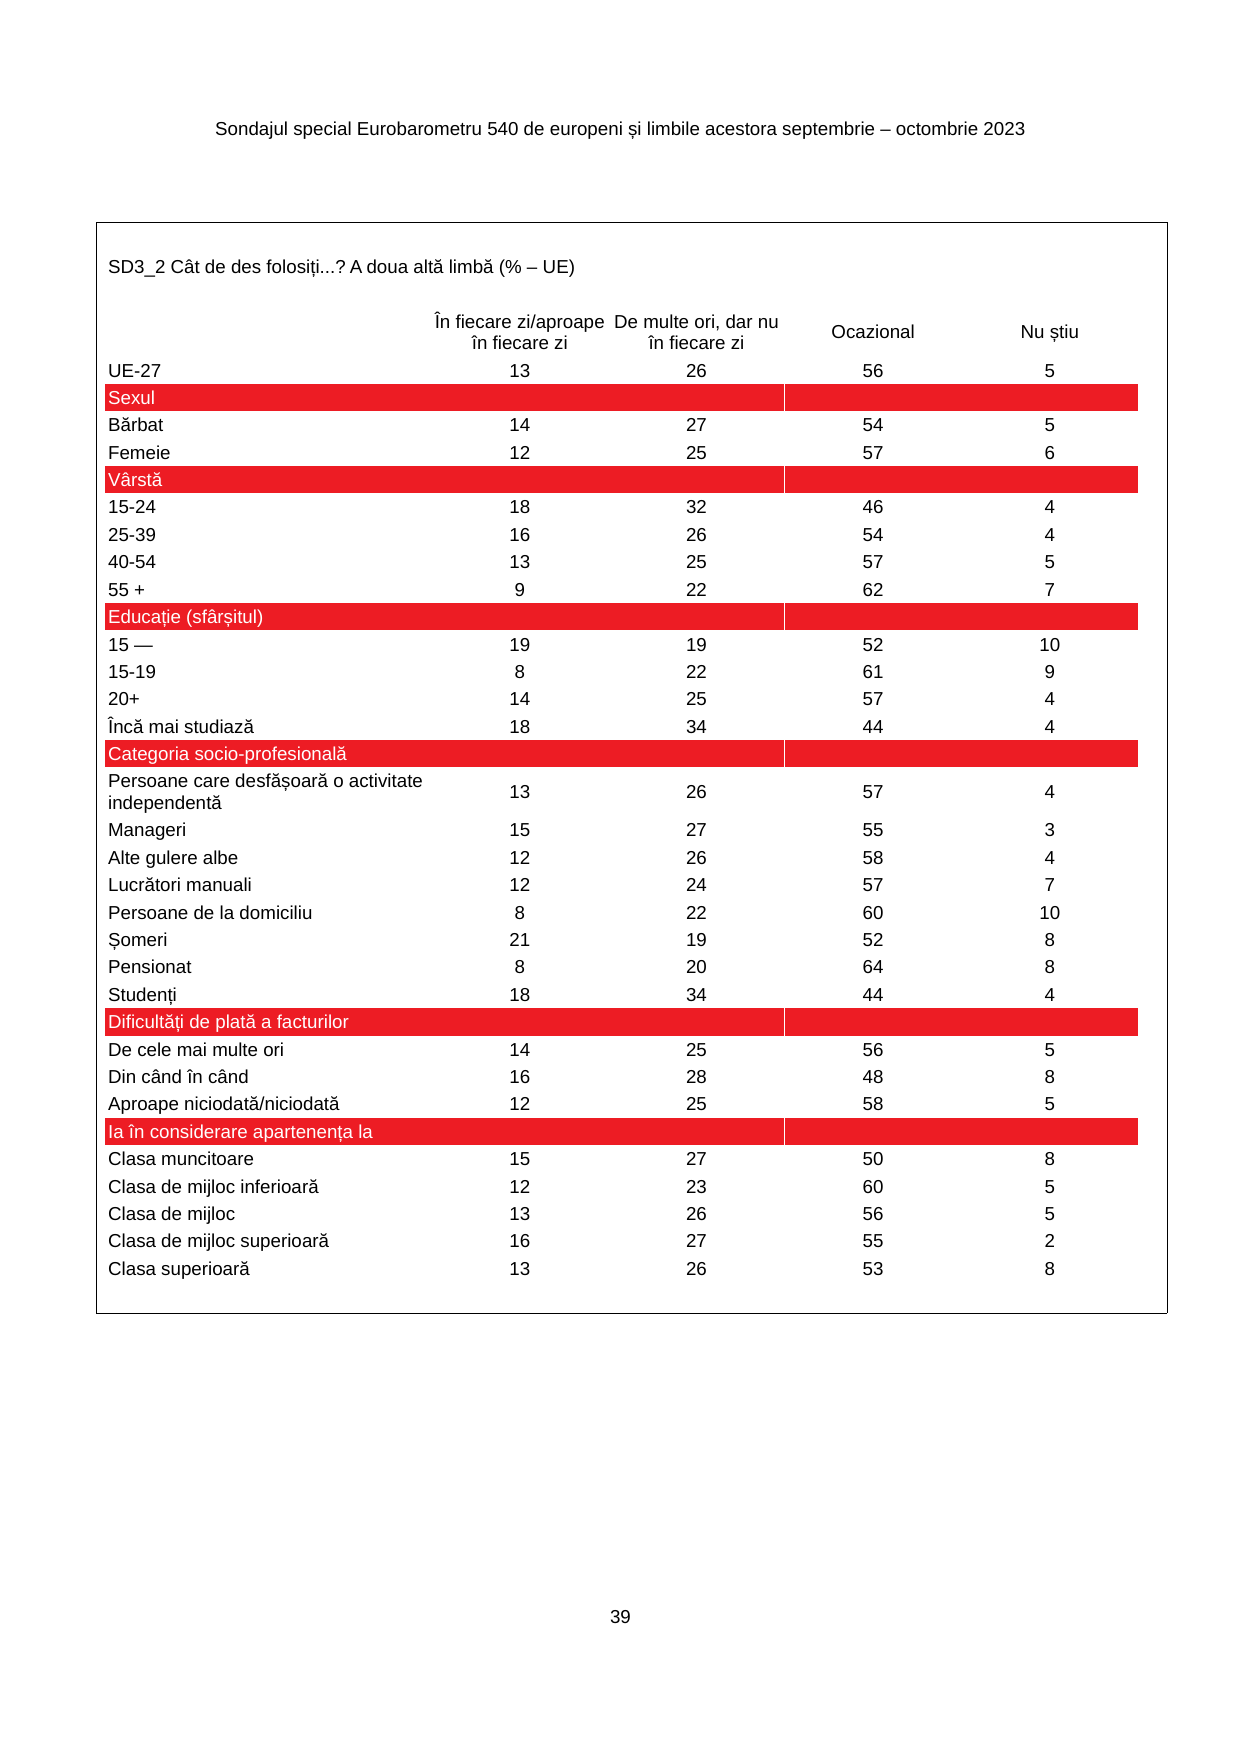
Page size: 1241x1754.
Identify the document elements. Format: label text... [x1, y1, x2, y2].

table_cell 5 [961, 1200, 1138, 1227]
table_cell 44 [785, 981, 961, 1008]
table_cell Sexul [105, 384, 431, 411]
table_cell 13 [431, 768, 608, 816]
table_cell 27 [608, 816, 784, 844]
table_cell 12 [431, 844, 608, 871]
table_cell 62 [785, 576, 961, 603]
table_cell 56 [785, 356, 961, 384]
table_cell [785, 466, 961, 493]
table_cell [961, 280, 1138, 307]
table_cell 6 [961, 439, 1138, 466]
table_cell [961, 1118, 1138, 1145]
table_cell [431, 1008, 608, 1036]
table_cell Femeie [105, 439, 431, 466]
table_cell 16 [431, 1227, 608, 1255]
table_cell 26 [608, 1255, 784, 1282]
table_cell 7 [961, 576, 1138, 603]
table_cell 52 [785, 630, 961, 658]
table_cell Categoria socio-profesională [105, 740, 431, 767]
table_cell Aproape niciodată/niciodată [105, 1090, 431, 1118]
table_cell De cele mai multe ori [105, 1036, 431, 1063]
table_cell 4 [961, 844, 1138, 871]
table_cell 9 [961, 658, 1138, 685]
table_cell 5 [961, 1036, 1138, 1063]
table_cell 7 [961, 871, 1138, 898]
table_cell 12 [431, 1090, 608, 1118]
table_cell 27 [608, 411, 784, 439]
table_cell 54 [785, 521, 961, 548]
table_cell [608, 384, 784, 411]
table_cell 14 [431, 411, 608, 439]
table_cell 53 [785, 1255, 961, 1282]
table_cell 22 [608, 576, 784, 603]
table_cell 54 [785, 411, 961, 439]
table_cell Clasa muncitoare [105, 1145, 431, 1172]
table_cell 4 [961, 768, 1138, 816]
table_cell Clasa de mijloc [105, 1200, 431, 1227]
table_cell 15 [431, 816, 608, 844]
table_cell 13 [431, 548, 608, 576]
table_cell 4 [961, 521, 1138, 548]
table_cell 26 [608, 844, 784, 871]
table_cell Încă mai studiază [105, 713, 431, 740]
table_cell 15 [431, 1145, 608, 1172]
table_cell [785, 384, 961, 411]
table_cell 25-39 [105, 521, 431, 548]
table_cell 56 [785, 1036, 961, 1063]
table_cell 4 [961, 685, 1138, 713]
table_cell 8 [961, 926, 1138, 953]
table_cell [608, 603, 784, 630]
table_cell 55 + [105, 576, 431, 603]
table_cell 58 [785, 1090, 961, 1118]
table_cell 16 [431, 521, 608, 548]
table_cell 28 [608, 1063, 784, 1090]
table_cell 12 [431, 439, 608, 466]
table_cell Persoane de la domiciliu [105, 899, 431, 926]
table_cell 3 [961, 816, 1138, 844]
table_cell 57 [785, 548, 961, 576]
table_cell 9 [431, 576, 608, 603]
table_cell 13 [431, 1200, 608, 1227]
table_cell Studenți [105, 981, 431, 1008]
table_cell Alte gulere albe [105, 844, 431, 871]
table_cell 5 [961, 411, 1138, 439]
table_cell 13 [431, 1255, 608, 1282]
table_cell [961, 384, 1138, 411]
table_cell [608, 740, 784, 767]
table_cell De multe ori, dar nu în fiecare zi [608, 308, 784, 356]
table_cell 61 [785, 658, 961, 685]
table_cell 57 [785, 685, 961, 713]
table_cell 20 [608, 953, 784, 981]
table_cell 25 [608, 1090, 784, 1118]
table_cell 26 [608, 768, 784, 816]
table_cell [608, 1008, 784, 1036]
table_cell 18 [431, 981, 608, 1008]
table_cell 24 [608, 871, 784, 898]
table_cell 18 [431, 713, 608, 740]
table_cell 5 [961, 548, 1138, 576]
table_cell 16 [431, 1063, 608, 1090]
table_cell Clasa de mijloc inferioară [105, 1173, 431, 1200]
table_cell 8 [961, 1063, 1138, 1090]
table_cell 23 [608, 1173, 784, 1200]
table_cell 2 [961, 1227, 1138, 1255]
table_cell 25 [608, 548, 784, 576]
table_cell 20+ [105, 685, 431, 713]
table_cell [431, 384, 608, 411]
table_cell 27 [608, 1145, 784, 1172]
table_cell Nu știu [961, 308, 1138, 356]
table_cell Dificultăți de plată a facturilor [105, 1008, 431, 1036]
table_cell 60 [785, 1173, 961, 1200]
table_cell 19 [608, 630, 784, 658]
table_cell 32 [608, 494, 784, 521]
table_cell 4 [961, 981, 1138, 1008]
table_cell [431, 466, 608, 493]
table_cell 18 [431, 494, 608, 521]
table_cell Bărbat [105, 411, 431, 439]
table_cell Ia în considerare apartenența la [105, 1118, 431, 1145]
table_cell [785, 740, 961, 767]
table_cell 44 [785, 713, 961, 740]
table_cell [431, 280, 608, 307]
table_cell 8 [431, 658, 608, 685]
table_cell 26 [608, 356, 784, 384]
table_cell 25 [608, 1036, 784, 1063]
table_cell În fiecare zi/aproape în fiecare zi [431, 308, 608, 356]
table_cell UE-27 [105, 356, 431, 384]
table_cell 4 [961, 713, 1138, 740]
table_cell [431, 603, 608, 630]
table_cell 4 [961, 494, 1138, 521]
table_cell 15-19 [105, 658, 431, 685]
table_cell Manageri [105, 816, 431, 844]
table_cell Din când în când [105, 1063, 431, 1090]
table_cell [961, 603, 1138, 630]
table_cell [431, 1118, 608, 1145]
table_cell 55 [785, 816, 961, 844]
table_cell 12 [431, 1173, 608, 1200]
table_cell [785, 1118, 961, 1145]
table_cell 19 [608, 926, 784, 953]
table_cell 8 [961, 953, 1138, 981]
table_cell 27 [608, 1227, 784, 1255]
table_cell 14 [431, 1036, 608, 1063]
table_cell 55 [785, 1227, 961, 1255]
table_cell Vârstă [105, 466, 431, 493]
table_cell 34 [608, 981, 784, 1008]
table_cell Clasa de mijloc superioară [105, 1227, 431, 1255]
table_cell 5 [961, 1173, 1138, 1200]
table_cell Șomeri [105, 926, 431, 953]
table_cell 8 [431, 953, 608, 981]
table_cell 15 — [105, 630, 431, 658]
table_cell Educație (sfârșitul) [105, 603, 431, 630]
table_cell Ocazional [785, 308, 961, 356]
table_cell 22 [608, 658, 784, 685]
table_cell Persoane care desfășoară o activitate independentă [105, 768, 431, 816]
table_cell 13 [431, 356, 608, 384]
table_cell Lucrători manuali [105, 871, 431, 898]
table_cell 57 [785, 768, 961, 816]
table_cell [785, 280, 961, 307]
table_cell 15-24 [105, 494, 431, 521]
table_cell Clasa superioară [105, 1255, 431, 1282]
table_cell 26 [608, 521, 784, 548]
table_cell [785, 1008, 961, 1036]
table_cell Pensionat [105, 953, 431, 981]
table_cell [961, 1008, 1138, 1036]
table_cell 57 [785, 439, 961, 466]
table_cell 25 [608, 685, 784, 713]
table_cell 52 [785, 926, 961, 953]
table_cell [961, 740, 1138, 767]
table_cell [608, 1118, 784, 1145]
table_cell 25 [608, 439, 784, 466]
table_cell 40-54 [105, 548, 431, 576]
table_cell [608, 280, 784, 307]
table_cell 5 [961, 1090, 1138, 1118]
table_header SD3_2 Cât de des folosiți...? A doua altă limbă (% – UE) [105, 253, 1138, 280]
table_cell 50 [785, 1145, 961, 1172]
table_cell 60 [785, 899, 961, 926]
table_cell 22 [608, 899, 784, 926]
table_cell 19 [431, 630, 608, 658]
table_cell 26 [608, 1200, 784, 1227]
table_cell 14 [431, 685, 608, 713]
table_cell 46 [785, 494, 961, 521]
table_cell [431, 740, 608, 767]
table_cell 12 [431, 871, 608, 898]
table_cell [961, 466, 1138, 493]
table_cell 57 [785, 871, 961, 898]
table_cell 58 [785, 844, 961, 871]
table_cell [785, 603, 961, 630]
table_cell [608, 466, 784, 493]
table_cell 5 [961, 356, 1138, 384]
table_cell 10 [961, 899, 1138, 926]
table_cell 8 [431, 899, 608, 926]
table_cell 48 [785, 1063, 961, 1090]
table_cell [105, 280, 431, 307]
table_cell 10 [961, 630, 1138, 658]
table_cell 21 [431, 926, 608, 953]
table_cell [105, 308, 431, 356]
table_cell 64 [785, 953, 961, 981]
table_cell 8 [961, 1255, 1138, 1282]
table_cell 34 [608, 713, 784, 740]
table_cell 56 [785, 1200, 961, 1227]
table_cell 8 [961, 1145, 1138, 1172]
